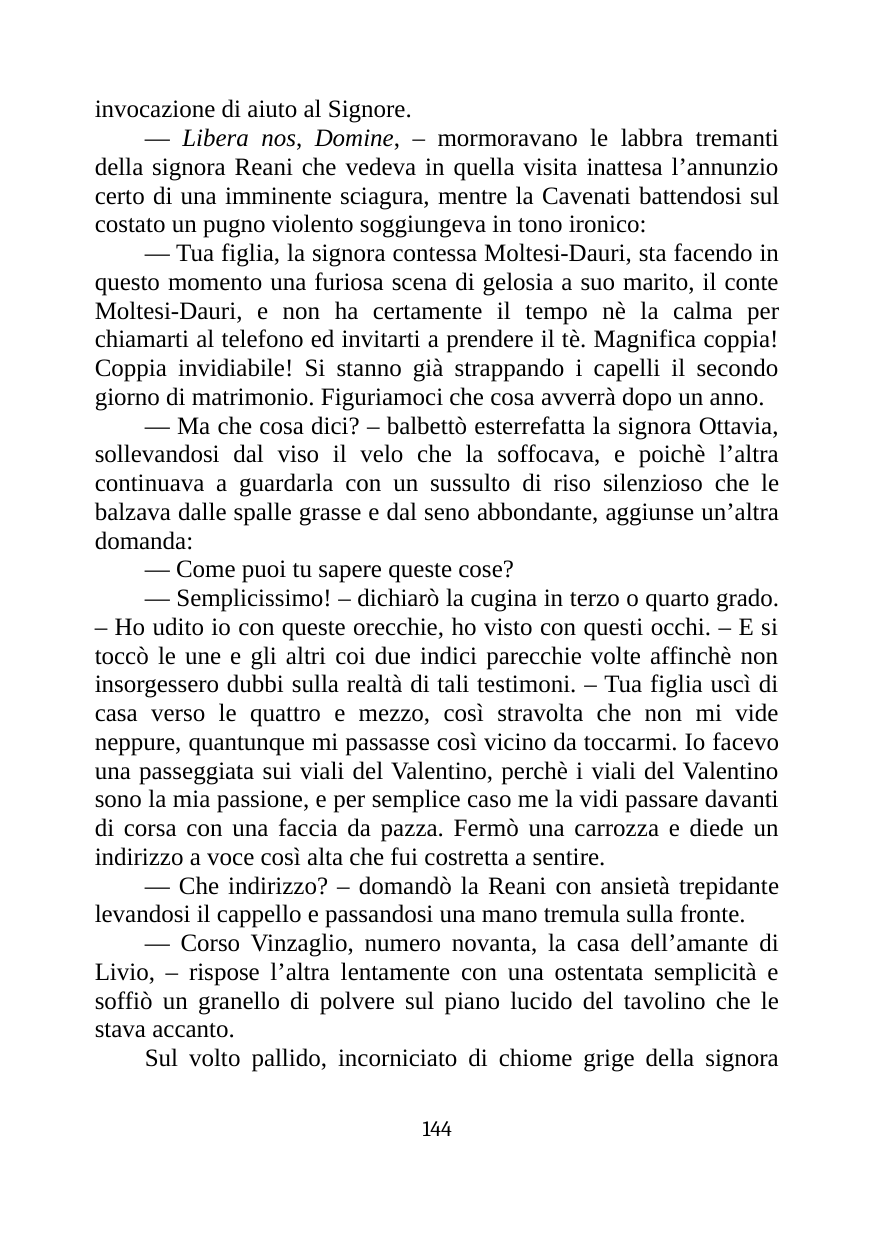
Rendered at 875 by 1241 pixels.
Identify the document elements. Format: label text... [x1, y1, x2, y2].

text — Libera nos, Domine, – mormoravano le labbra tremanti della signora Reani che vedeva in quella visita inattesa l’annunzio certo di una imminente sciagura, mentre la Cavenati battendosi sul costato un pugno violento soggiungeva in tono ironico: [94, 123, 779, 238]
text Sul volto pallido, incorniciato di chiome grige della signora [94, 1043, 779, 1072]
text — Tua figlia, la signora contessa Moltesi-Dauri, sta facendo in questo momento una furiosa scena di gelosia a suo marito, il conte Moltesi-Dauri, e non ha certamente il tempo nè la calma per chiamarti al telefono ed invitarti a prendere il tè. Magnifica coppia! Coppia invidiabile! Si stanno già strappando i capelli il secondo giorno di matrimonio. Figuriamoci che cosa avverrà dopo un anno. [94, 238, 779, 411]
text — Semplicissimo! – dichiarò la cugina in terzo o quarto grado. – Ho udito io con queste orecchie, ho visto con questi occhi. – E si toccò le une e gli altri coi due indici parecchie volte affinchè non insorgessero dubbi sulla realtà di tali testimoni. – Tua figlia uscì di casa verso le quattro e mezzo, così stravolta che non mi vide neppure, quantunque mi passasse così vicino da toccarmi. Io facevo una passeggiata sui viali del Valentino, perchè i viali del Valentino sono la mia passione, e per semplice caso me la vidi passare davanti di corsa con una faccia da pazza. Fermò una carrozza e diede un indirizzo a voce così alta che fui costretta a sentire. [94, 583, 779, 871]
text — Che indirizzo? – domandò la Reani con ansietà trepidante levandosi il cappello e passandosi una mano tremula sulla fronte. [94, 871, 779, 928]
text — Ma che cosa dici? – balbettò esterrefatta la signora Ottavia, sollevandosi dal viso il velo che la soffocava, e poichè l’altra continuava a guardarla con un sussulto di riso silenzioso che le balzava dalle spalle grasse e dal seno abbondante, aggiunse un’altra domanda: [94, 411, 779, 554]
text — Corso Vinzaglio, numero novanta, la casa dell’amante di Livio, – rispose l’altra lentamente con una ostentata semplicità e soffiò un granello di polvere sul piano lucido del tavolino che le stava accanto. [94, 928, 779, 1043]
text — Come puoi tu sapere queste cose? [94, 554, 779, 583]
text invocazione di aiuto al Signore. [94, 94, 779, 123]
